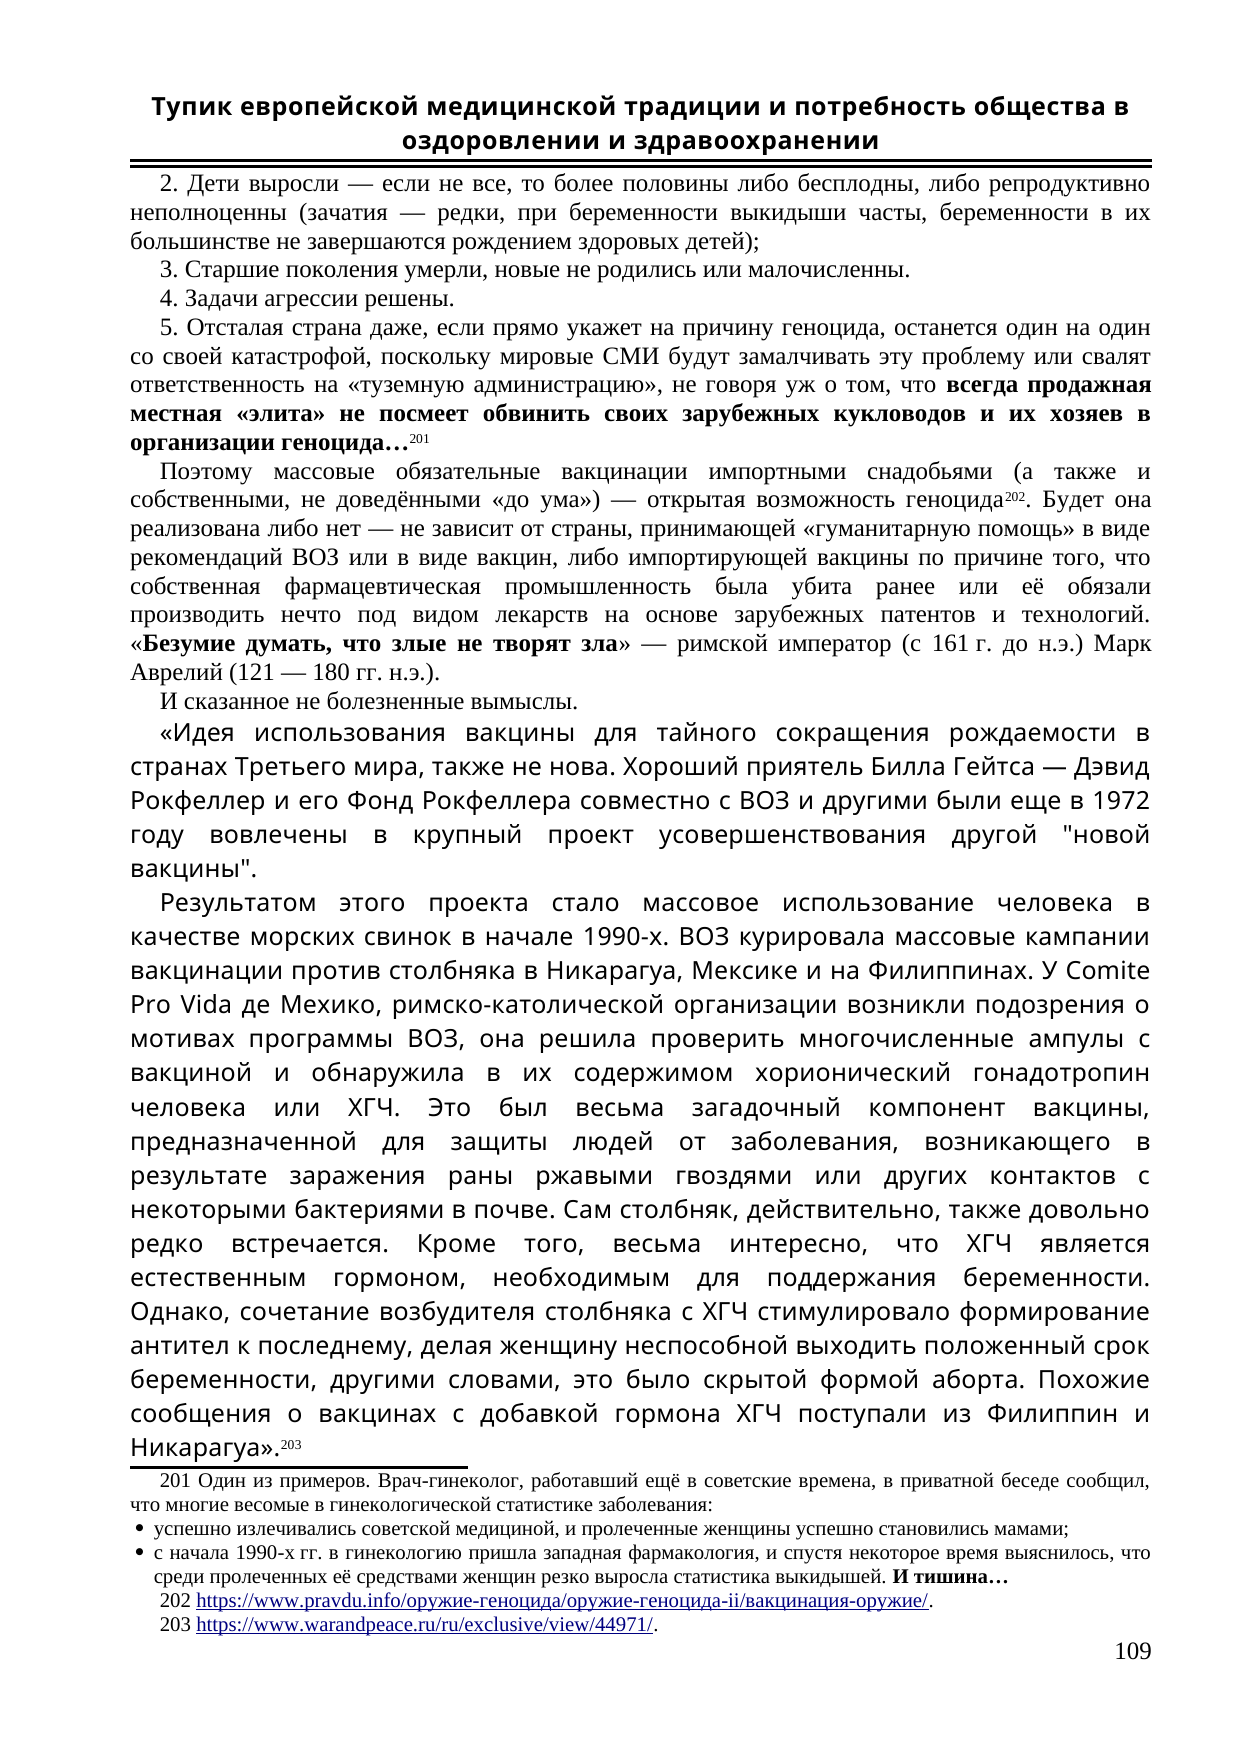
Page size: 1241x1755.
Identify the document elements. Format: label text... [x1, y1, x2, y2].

list с начала 1990‑х гг. в гинекологию пришла западная фармакология, и спустя некоторое время выяснилось, что среди пролеченных её средствами женщин резко выросла статистика выкидышей. И тишина… [136, 1540, 1152, 1588]
text Один из примеров. Врач-гинеколог, работавший ещё в советские времена, в приватной беседе сообщил, что многие весомые в гинекологической статистике заболевания: [130, 1468, 1152, 1516]
text 2. Дети выросли — если не все, то более половины либо бесплодны, либо репродуктивно неполноценны (зачатия — редки, при беременности выкидыши часты, беременности в их большинстве не завершаются рождением здоровых детей); [130, 168, 1152, 254]
text https://www.pravdu.info/оружие-геноцида/оружие-геноцида-ii/вакцинация-оружие/. [130, 1588, 1152, 1612]
text 3. Старшие поколения умерли, новые не родились или малочисленны. [130, 254, 1152, 283]
text И сказанное не болезненные вымыслы. [130, 686, 1152, 714]
text Результатом этого проекта стало массовое использование человека в качестве морских свинок в начале 1990-х. ВОЗ курировала массовые кампании вакцинации против столбняка в Никарагуа, Мексике и на Филиппинах. У Comite Pro Vida де Мехико, римско-католической организации возникли подозрения о мотивах программы ВОЗ, она решила проверить многочисленные ампулы с вакциной и обнаружила в их содержимом хорионический гонадотропин человека или ХГЧ. Это был весьма загадочный компонент вакцины, предназначенной для защиты людей от заболевания, возникающего в результате заражения раны ржавыми гвоздями или других контактов с некоторыми бактериями в почве. Сам столбняк, действительно, также довольно редко встречается. Кроме того, весьма интересно, что ХГЧ является естественным гормоном, необходимым для поддержания беременности. Однако, сочетание возбудителя столбняка с ХГЧ стимулировало формирование антител к последнему, делая женщину неспособной выходить положенный срок беременности, другими словами, это было скрытой формой аборта. Похожие сообщения о вакцинах с добавкой гормона ХГЧ поступали из Филиппин и Никарагуа». [130, 885, 1152, 1464]
text Поэтому массовые обязательные вакцинации импортными снадобьями (а также и собственными, не доведёнными «до ума») — открытая возможность геноцида. Будет она реализована либо нет — не зависит от страны, принимающей «гуманитарную помощь» в виде рекомендаций ВОЗ или в виде вакцин, либо импортирующей вакцины по причине того, что собственная фармацевтическая промышленность была убита ранее или её обязали производить нечто под видом лекарств на основе зарубежных патентов и технологий. «Безумие думать, что злые не творят зла» — римской император (с 161 г. до н.э.) Марк Аврелий (121 — 180 гг. н.э.). [130, 456, 1152, 686]
list успешно излечивались советской медициной, и пролеченные женщины успешно становились мамами; [136, 1516, 1152, 1540]
text «Идея использования вакцины для тайного сокращения рождаемости в странах Третьего мира, также не нова. Хороший приятель Билла Гейтса — Дэвид Рокфеллер и его Фонд Рокфеллера совместно с ВОЗ и другими были еще в 1972 году вовлечены в крупный проект усовершенствования другой "новой вакцины". [130, 714, 1152, 885]
text 5. Отсталая страна даже, если прямо укажет на причину геноцида, останется один на один со своей катастрофой, поскольку мировые СМИ будут замалчивать эту проблему или свалят ответственность на «туземную администрацию», не говоря уж о том, что всегда продажная местная «элита» не посмеет обвинить своих зарубежных кукловодов и их хозяев в организации геноцида… [130, 312, 1152, 456]
text https://www.warandpeace.ru/ru/exclusive/view/44971/. [130, 1612, 1152, 1636]
text 4. Задачи агрессии решены. [130, 283, 1152, 312]
